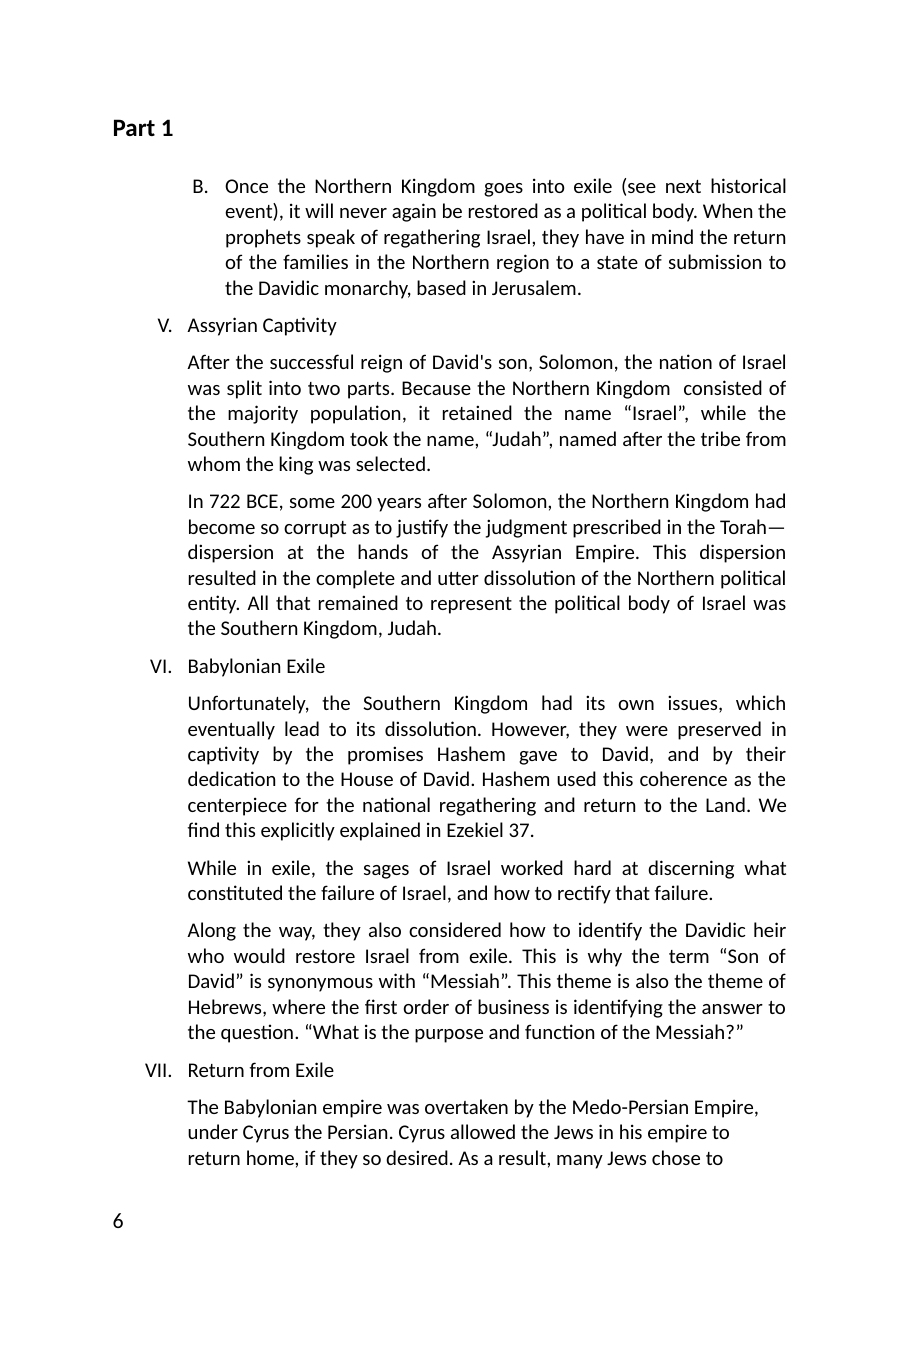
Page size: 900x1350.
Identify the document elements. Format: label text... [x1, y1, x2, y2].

list Assyrian Captivity [172, 312, 787, 337]
list Babylonian Exile [172, 653, 787, 678]
list Along the way, they also considered how to identify the Davidic heir who would restore Israel from exile. This is why the term “Son of David” is synonymous with “Messiah”. This theme is also the theme of Hebrews, where the first order of business is identifying the answer to the question. “What is the purpose and function of the Messiah?” [172, 918, 787, 1045]
list While in exile, the sages of Israel worked hard at discerning what constituted the failure of Israel, and how to rectify that failure. [172, 855, 787, 906]
list After the successful reign of David's son, Solomon, the nation of Israel was split into two parts. Because the Northern Kingdom consisted of the majority population, it retained the name “Israel”, while the Southern Kingdom took the name, “Judah”, named after the tribe from whom the king was selected. [172, 349, 787, 477]
list Once the Northern Kingdom goes into exile (see next historical event), it will never again be restored as a political body. When the prophets speak of regathering Israel, they have in mind the return of the families in the Northern region to a state of submission to the Davidic monarchy, based in Jerusalem. [187, 173, 787, 300]
list Return from Exile [172, 1057, 787, 1082]
list Unfortunately, the Southern Kingdom had its own issues, which eventually lead to its dissolution. However, they were preserved in captivity by the promises Hashem gave to David, and by their dedication to the House of David. Hashem used this coherence as the centerpiece for the national regathering and return to the Land. We find this explicitly explained in Ezekiel 37. [172, 690, 787, 843]
list The Babylonian empire was overtaken by the Medo-Persian Empire, under Cyrus the Persian. Cyrus allowed the Jews in his empire to return home, if they so desired. As a result, many Jews chose to [172, 1094, 787, 1170]
list In 722 BCE, some 200 years after Solomon, the Northern Kingdom had become so corrupt as to justify the judgment prescribed in the Torah—dispersion at the hands of the Assyrian Empire. This dispersion resulted in the complete and utter dissolution of the Northern political entity. All that remained to represent the political body of Israel was the Southern Kingdom, Judah. [172, 488, 787, 641]
